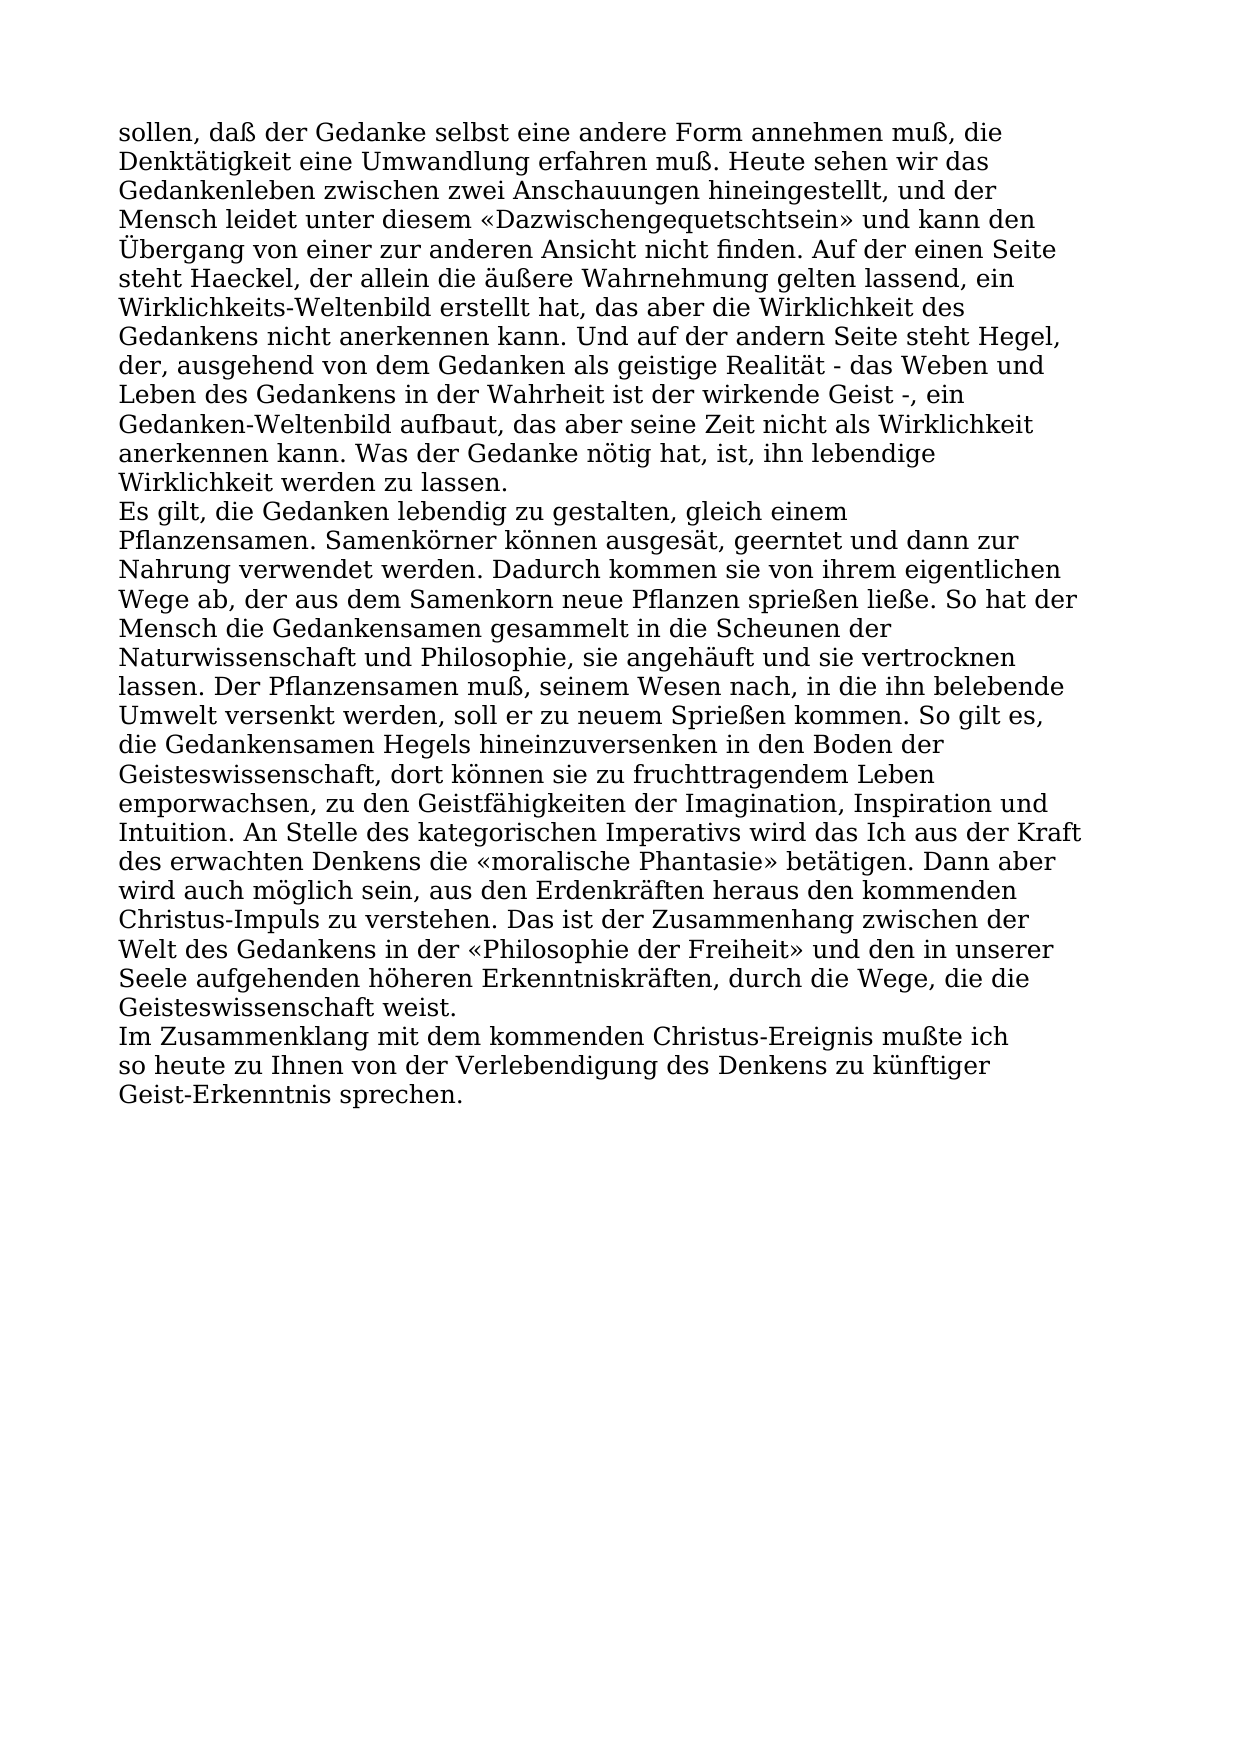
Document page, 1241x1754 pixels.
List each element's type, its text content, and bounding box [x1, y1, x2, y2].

text Im Zusammenklang mit dem kommenden Christus-Ereignis mußte ich [118, 1022, 1122, 1051]
text Leben des Gedankens in der Wahrheit ist der wirkende Geist -, ein [118, 381, 1122, 410]
text Gedankens nicht anerkennen kann. Und auf der andern Seite steht Hegel, [118, 322, 1122, 351]
text Geisteswissenschaft weist. [118, 993, 1122, 1022]
text Mensch die Gedankensamen gesammelt in die Scheunen der [118, 614, 1122, 643]
text Denktätigkeit eine Umwandlung erfahren muß. Heute sehen wir das [118, 147, 1122, 176]
text Gedanken-Weltenbild aufbaut, das aber seine Zeit nicht als Wirklichkeit [118, 410, 1122, 439]
text emporwachsen, zu den Geistfähigkeiten der Imagination, Inspiration und [118, 789, 1122, 818]
text Nahrung verwendet werden. Dadurch kommen sie von ihrem eigentlichen [118, 556, 1122, 585]
text Christus-Impuls zu verstehen. Das ist der Zusammenhang zwischen der [118, 906, 1122, 935]
text des erwachten Denkens die «moralische Phantasie» betätigen. Dann aber [118, 847, 1122, 876]
text Geisteswissenschaft, dort können sie zu fruchttragendem Leben [118, 760, 1122, 789]
text Wirklichkeit werden zu lassen. [118, 468, 1122, 497]
text Pflanzensamen. Samenkörner können ausgesät, geerntet und dann zur [118, 526, 1122, 556]
text Mensch leidet unter diesem «Dazwischengequetschtsein» und kann den [118, 206, 1122, 235]
text Seele aufgehenden höheren Erkenntniskräften, durch die Wege, die die [118, 964, 1122, 993]
text lassen. Der Pflanzensamen muß, seinem Wesen nach, in die ihn belebende [118, 672, 1122, 701]
text so heute zu Ihnen von der Verlebendigung des Denkens zu künftiger [118, 1051, 1122, 1081]
text Geist-Erkenntnis sprechen. [118, 1081, 1122, 1110]
text die Gedankensamen Hegels hineinzuversenken in den Boden der [118, 731, 1122, 760]
text Welt des Gedankens in der «Philosophie der Freiheit» und den in unserer [118, 935, 1122, 964]
text Intuition. An Stelle des kategorischen Imperativs wird das Ich aus der Kraft [118, 818, 1122, 847]
text wird auch möglich sein, aus den Erdenkräften heraus den kommenden [118, 876, 1122, 906]
text Gedankenleben zwischen zwei Anschauungen hineingestellt, und der [118, 176, 1122, 206]
text Übergang von einer zur anderen Ansicht nicht finden. Auf der einen Seite [118, 235, 1122, 264]
text der, ausgehend von dem Gedanken als geistige Realität - das Weben und [118, 351, 1122, 381]
text Wege ab, der aus dem Samenkorn neue Pflanzen sprießen ließe. So hat der [118, 585, 1122, 614]
text Naturwissenschaft und Philosophie, sie angehäuft und sie vertrocknen [118, 643, 1122, 672]
text Es gilt, die Gedanken lebendig zu gestalten, gleich einem [118, 497, 1122, 526]
text Umwelt versenkt werden, soll er zu neuem Sprießen kommen. So gilt es, [118, 701, 1122, 731]
text steht Haeckel, der allein die äußere Wahrnehmung gelten lassend, ein [118, 264, 1122, 293]
text anerkennen kann. Was der Gedanke nötig hat, ist, ihn lebendige [118, 439, 1122, 468]
text sollen, daß der Gedanke selbst eine andere Form annehmen muß, die [118, 118, 1122, 147]
text Wirklichkeits-Weltenbild erstellt hat, das aber die Wirklichkeit des [118, 293, 1122, 322]
